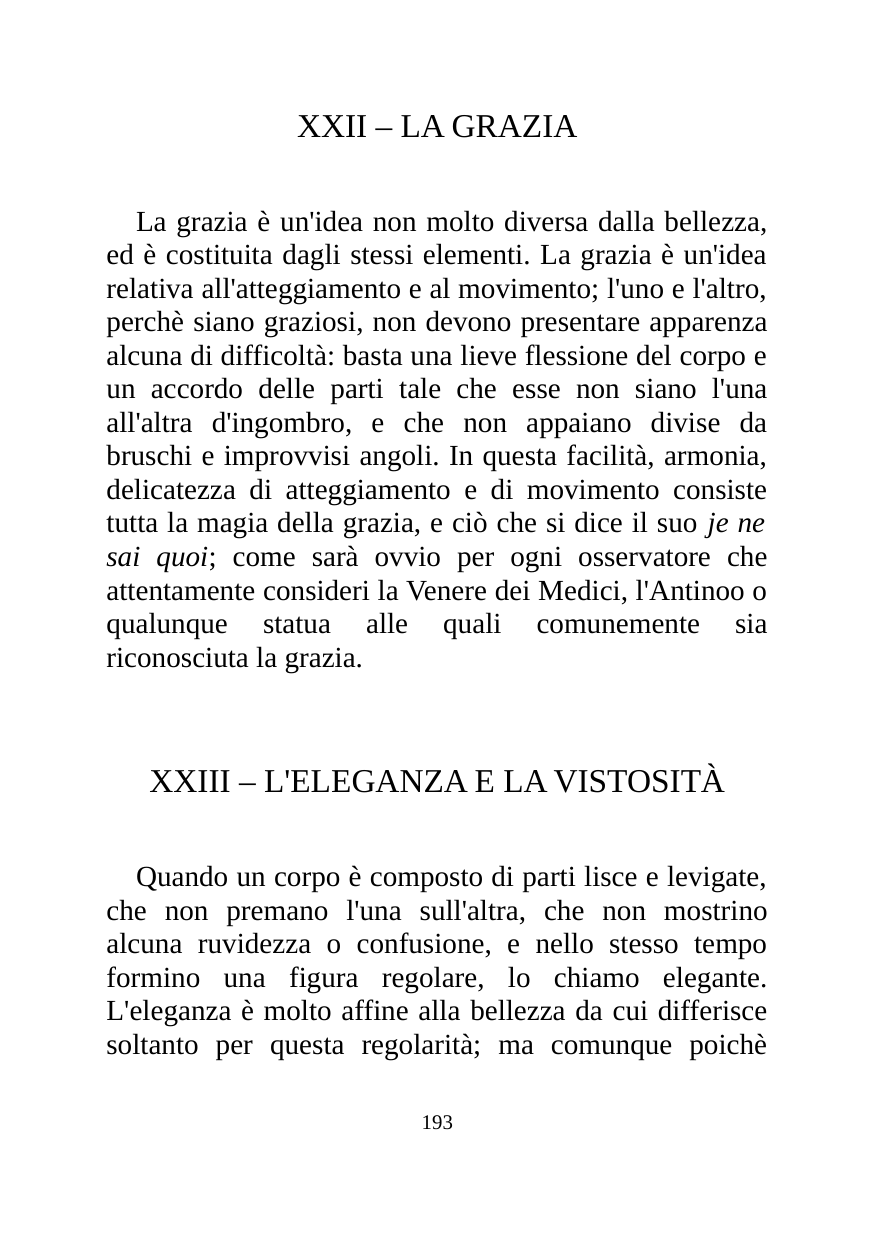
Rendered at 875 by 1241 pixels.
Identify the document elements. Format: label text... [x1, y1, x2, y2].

text La grazia è un'idea non molto diversa dalla bellezza, ed è costituita dagli stessi elementi. La grazia è un'idea relativa all'atteggiamento e al movimento; l'uno e l'altro, perchè siano graziosi, non devono presentare apparenza alcuna di difficoltà: basta una lieve flessione del corpo e un accordo delle parti tale che esse non siano l'una all'altra d'ingombro, e che non appaiano divise da bruschi e improvvisi angoli. In questa facilità, armonia, delicatezza di atteggiamento e di movimento consiste tutta la magia della grazia, e ciò che si dice il suo je ne sai quoi; come sarà ovvio per ogni osservatore che attentamente consideri la Venere dei Medici, l'Antinoo o qualunque statua alle quali comunemente sia riconosciuta la grazia. [106, 204, 768, 673]
text Quando un corpo è composto di parti lisce e levigate, che non premano l'una sull'altra, che non mostrino alcuna ruvidezza o confusione, e nello stesso tempo formino una figura regolare, lo chiamo elegante. L'eleganza è molto affine alla bellezza da cui differisce soltanto per questa regolarità; ma comunque poichè [106, 859, 768, 1060]
subtitle XXII – LA GRAZIA [106, 106, 768, 144]
subtitle XXIII – L'ELEGANZA E LA VISTOSITÀ [106, 762, 768, 800]
